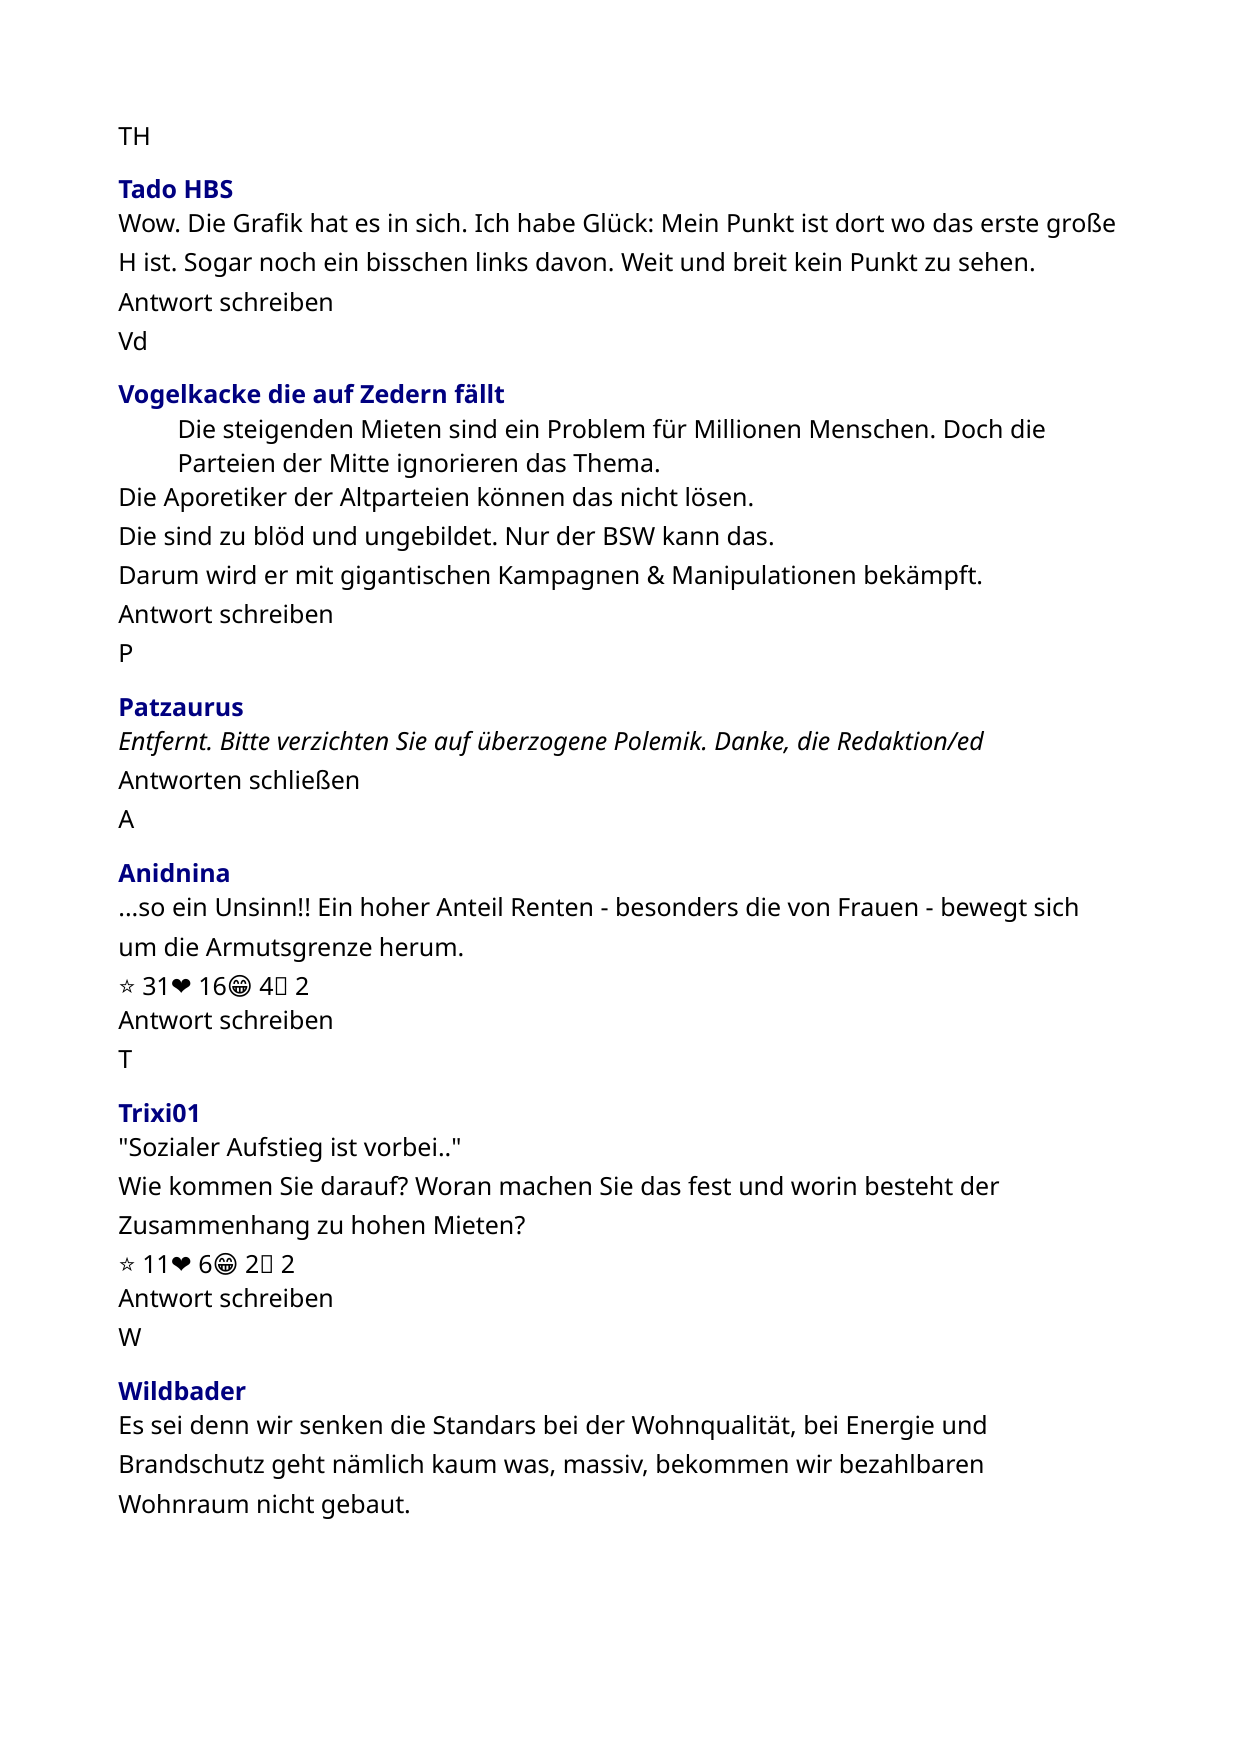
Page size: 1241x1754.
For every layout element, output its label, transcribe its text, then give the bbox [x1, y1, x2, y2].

text Antworten schließen [118, 763, 1122, 797]
text Antwort schreiben [118, 1281, 1122, 1315]
text Die Aporetiker der Altparteien können das nicht lösen. [118, 479, 1122, 513]
subtitle Patzaurus [118, 690, 1122, 724]
text ...so ein Unsinn!! Ein hoher Anteil Renten - besonders die von Frauen - bewegt sich um die Armutsgrenze herum. [118, 890, 1122, 963]
text Die steigenden Mieten sind ein Problem für Millionen Menschen. Doch die Parteien der Mitte ignorieren das Thema. [177, 411, 1063, 479]
subtitle Vogelkacke die auf Zedern fällt [118, 377, 1122, 411]
subtitle Wildbader [118, 1374, 1122, 1408]
subtitle Anidnina [118, 856, 1122, 890]
text W [118, 1320, 1122, 1354]
text Wow. Die Grafik hat es in sich. Ich habe Glück: Mein Punkt ist dort wo das erste große H ist. Sogar noch ein bisschen links davon. Weit und breit kein Punkt zu sehen. [118, 206, 1122, 279]
subtitle Tado HBS [118, 172, 1122, 206]
text "Sozialer Aufstieg ist vorbei.." Wie kommen Sie darauf? Woran machen Sie das fest und worin besteht der Zusammenhang zu hohen Mieten? [118, 1129, 1122, 1242]
text Es sei denn wir senken die Standars bei der Wohnqualität, bei Energie und Brandschutz geht nämlich kaum was, massiv, bekommen wir bezahlbaren Wohnraum nicht gebaut. [118, 1408, 1122, 1520]
subtitle Trixi01 [118, 1095, 1122, 1129]
text Darum wird er mit gigantischen Kampagnen & Manipulationen bekämpft. [118, 558, 1122, 592]
text Antwort schreiben [118, 597, 1122, 631]
text Vd [118, 323, 1122, 357]
text P [118, 636, 1122, 670]
text Antwort schreiben [118, 1002, 1122, 1036]
text ⭐️ 11❤️ 6😁 2🤨 2 [118, 1247, 1122, 1281]
text Entfernt. Bitte verzichten Sie auf überzogene Polemik. Danke, die Redaktion/ed [118, 724, 1122, 758]
text TH [118, 118, 1122, 152]
text Die sind zu blöd und ungebildet. Nur der BSW kann das. [118, 518, 1122, 553]
text ⭐️ 31❤️ 16😁 4🙁 2 [118, 968, 1122, 1002]
text T [118, 1042, 1122, 1076]
text Antwort schreiben [118, 284, 1122, 318]
text A [118, 802, 1122, 836]
